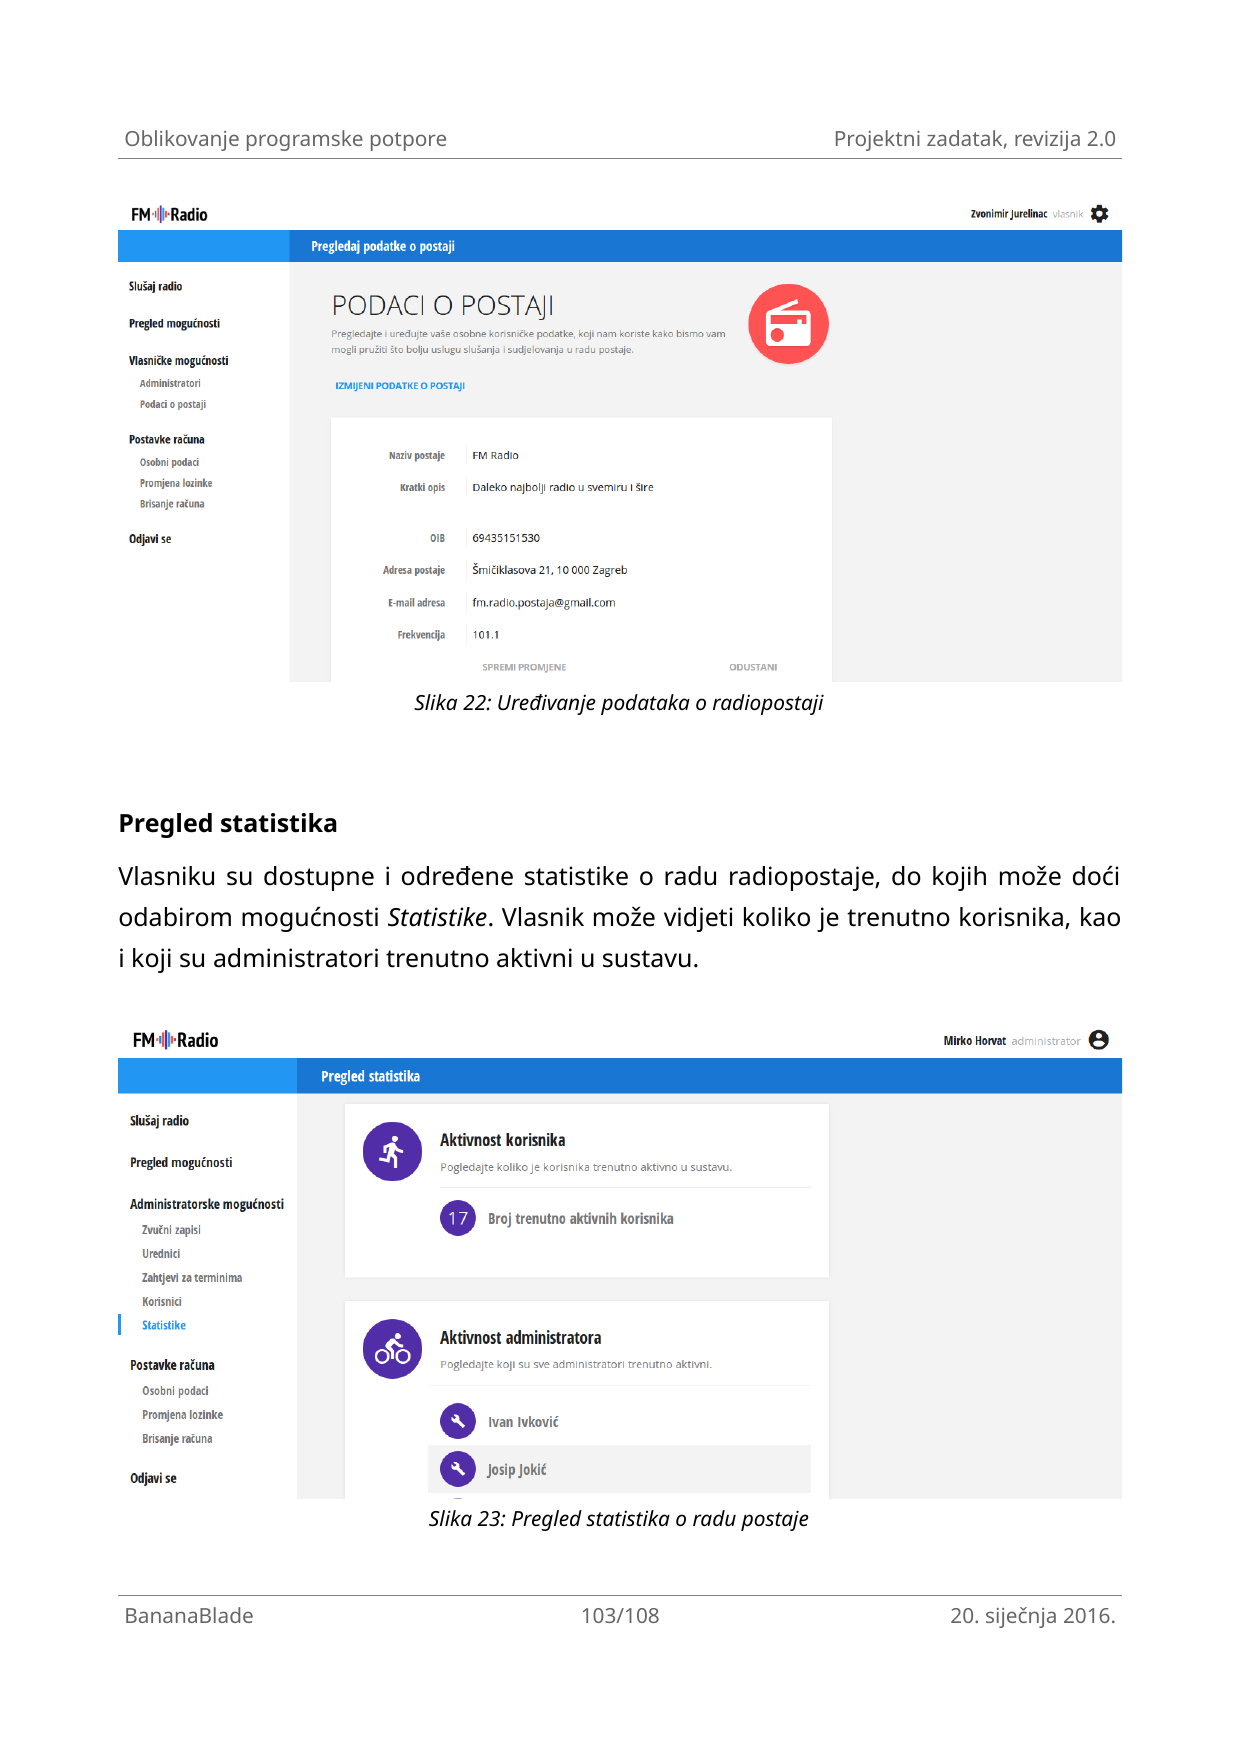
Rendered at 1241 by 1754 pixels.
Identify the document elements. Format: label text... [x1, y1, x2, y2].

text Slika 23: Pregled statistika o radu postaje [118, 1499, 1122, 1533]
text Slika 22: Uređivanje podataka o radiopostaji [118, 682, 1122, 716]
subtitle Pregled statistika [118, 806, 1122, 840]
picture [118, 1023, 1123, 1499]
text Vlasniku su dostupne i određene statistike o radu radiopostaje, do kojih može doći odabirom mogućnosti Statistike. Vlasnik može vidjeti koliko je trenutno korisnika, kao i koji su administratori trenutno aktivni u sustavu. [118, 859, 1122, 975]
picture [118, 200, 1123, 682]
